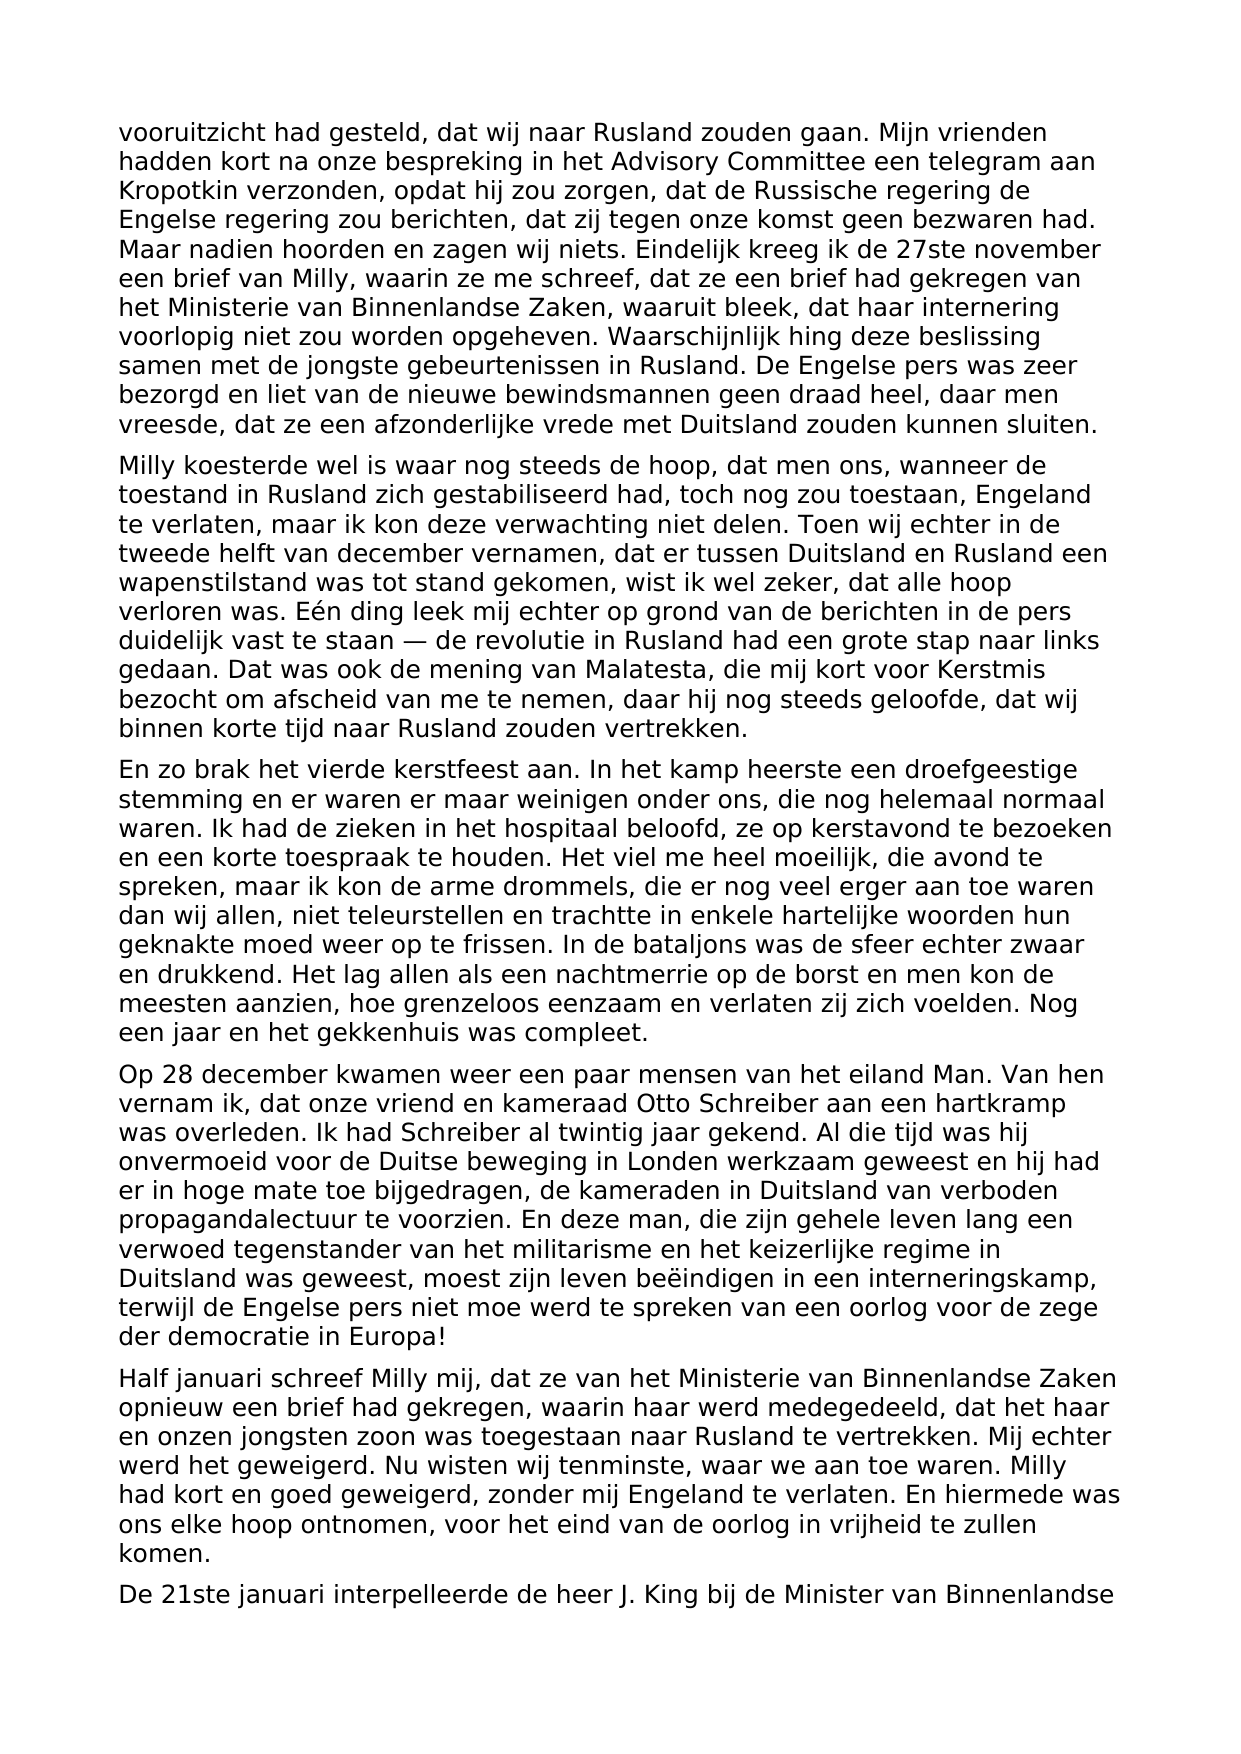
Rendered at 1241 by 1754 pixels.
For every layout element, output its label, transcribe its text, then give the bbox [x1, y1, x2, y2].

text Half januari schreef Milly mij, dat ze van het Ministerie van Binnenlandse Zaken opnieuw een brief had gekregen, waarin haar werd medegedeeld, dat het haar en onzen jongsten zoon was toegestaan naar Rusland te vertrekken. Mij echter werd het geweigerd. Nu wisten wij tenminste, waar we aan toe waren. Milly had kort en goed geweigerd, zonder mij Engeland te verlaten. En hiermede was ons elke hoop ontnomen, voor het eind van de oorlog in vrijheid te zullen komen. [118, 1364, 1122, 1568]
text Milly koesterde wel is waar nog steeds de hoop, dat men ons, wanneer de toestand in Rusland zich gestabiliseerd had, toch nog zou toestaan, Engeland te verlaten, maar ik kon deze verwachting niet delen. Toen wij echter in de tweede helft van december vernamen, dat er tussen Duitsland en Rusland een wapenstilstand was tot stand gekomen, wist ik wel zeker, dat alle hoop verloren was. Eén ding leek mij echter op grond van de berichten in de pers duidelijk vast te staan — de revolutie in Rusland had een grote stap naar links gedaan. Dat was ook de mening van Malatesta, die mij kort voor Kerstmis bezocht om afscheid van me te nemen, daar hij nog steeds geloofde, dat wij binnen korte tijd naar Rusland zouden vertrekken. [118, 451, 1122, 743]
text Op 28 december kwamen weer een paar mensen van het eiland Man. Van hen vernam ik, dat onze vriend en kameraad Otto Schreiber aan een hartkramp was overleden. Ik had Schreiber al twintig jaar gekend. Al die tijd was hij onvermoeid voor de Duitse beweging in Londen werkzaam geweest en hij had er in hoge mate toe bijgedragen, de kameraden in Duitsland van verboden propagandalectuur te voorzien. En deze man, die zijn gehele leven lang een verwoed tegenstander van het militarisme en het keizerlijke regime in Duitsland was geweest, moest zijn leven beëindigen in een interneringskamp, terwijl de Engelse pers niet moe werd te spreken van een oorlog voor de zege der democratie in Europa! [118, 1060, 1122, 1351]
text vooruitzicht had gesteld, dat wij naar Rusland zouden gaan. Mijn vrienden hadden kort na onze bespreking in het Advisory Committee een telegram aan Kropotkin verzonden, opdat hij zou zorgen, dat de Russische regering de Engelse regering zou berichten, dat zij tegen onze komst geen bezwaren had. Maar nadien hoorden en zagen wij niets. Eindelijk kreeg ik de 27ste november een brief van Milly, waarin ze me schreef, dat ze een brief had gekregen van het Ministerie van Binnenlandse Zaken, waaruit bleek, dat haar internering voorlopig niet zou worden opgeheven. Waarschijnlijk hing deze beslissing samen met de jongste gebeurtenissen in Rusland. De Engelse pers was zeer bezorgd en liet van de nieuwe bewindsmannen geen draad heel, daar men vreesde, dat ze een afzonderlijke vrede met Duitsland zouden kunnen sluiten. [118, 118, 1122, 439]
text De 21ste januari interpelleerde de heer J. King bij de Minister van Binnenlandse [118, 1581, 1122, 1610]
text En zo brak het vierde kerstfeest aan. In het kamp heerste een droefgeestige stemming en er waren er maar weinigen onder ons, die nog helemaal normaal waren. Ik had de zieken in het hospitaal beloofd, ze op kerstavond te bezoeken en een korte toespraak te houden. Het viel me heel moeilijk, die avond te spreken, maar ik kon de arme drommels, die er nog veel erger aan toe waren dan wij allen, niet teleurstellen en trachtte in enkele hartelijke woorden hun geknakte moed weer op te frissen. In de bataljons was de sfeer echter zwaar en drukkend. Het lag allen als een nachtmerrie op de borst en men kon de meesten aanzien, hoe grenzeloos eenzaam en verlaten zij zich voelden. Nog een jaar en het gekkenhuis was compleet. [118, 756, 1122, 1047]
